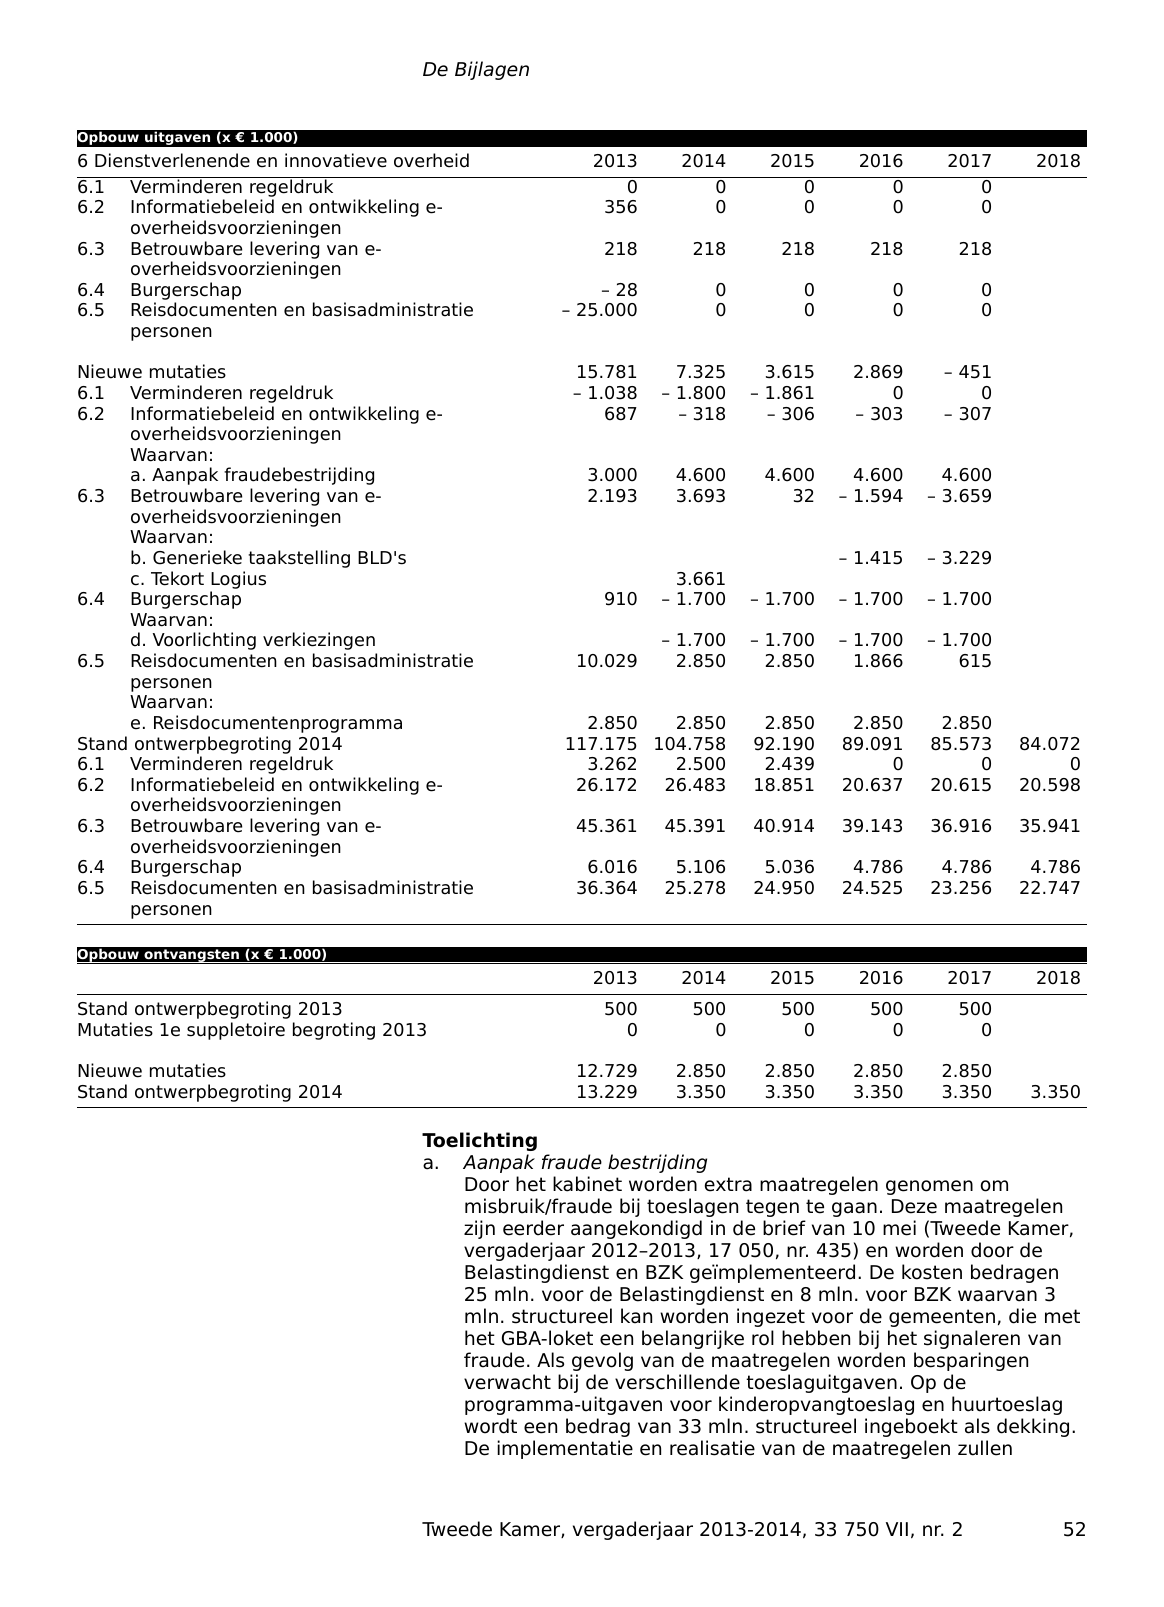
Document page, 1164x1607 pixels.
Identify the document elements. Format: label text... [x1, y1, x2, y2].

table_cell Verminderen regeldruk [124, 754, 555, 775]
table_cell [998, 445, 1087, 465]
table_cell 0 [909, 280, 998, 300]
table_cell 2.850 [644, 1061, 732, 1082]
table_cell [998, 404, 1087, 445]
table_cell – 1.700 [909, 589, 998, 610]
table_cell 3.693 [644, 486, 732, 527]
table_cell – 451 [909, 362, 998, 383]
table_cell Burgerschap [124, 857, 555, 878]
table_cell [909, 342, 998, 362]
table_cell [77, 445, 124, 465]
table_cell 3.350 [909, 1082, 998, 1107]
table_cell Waarvan: [124, 692, 555, 713]
table_cell [732, 548, 821, 568]
table_cell 6.3 [77, 239, 124, 280]
table_cell [821, 610, 909, 630]
table_cell – 306 [732, 404, 821, 445]
table_cell b. Generieke taakstelling BLD's [124, 548, 555, 568]
table_cell [909, 610, 998, 630]
table_cell – 25.000 [555, 300, 644, 342]
table_cell [998, 548, 1087, 568]
table_cell 4.600 [821, 465, 909, 486]
table_cell 89.091 [821, 734, 909, 754]
table_cell 5.036 [732, 857, 821, 878]
table_cell [77, 713, 124, 733]
table_cell [998, 692, 1087, 713]
table_cell Waarvan: [124, 527, 555, 548]
subtitle Toelichting [422, 1130, 1087, 1152]
table_cell Reisdocumenten en basisadministratie personen [124, 651, 555, 692]
table_cell [77, 527, 124, 548]
table_cell 615 [909, 651, 998, 692]
table_cell 25.278 [644, 878, 732, 924]
table_cell – 1.594 [821, 486, 909, 527]
table_cell 218 [821, 239, 909, 280]
table_cell 0 [821, 280, 909, 300]
table_cell [998, 630, 1087, 651]
table_cell [77, 692, 124, 713]
table_cell 4.600 [644, 465, 732, 486]
table_cell [998, 569, 1087, 589]
table_cell 0 [909, 1020, 998, 1041]
table_cell – 1.700 [909, 630, 998, 651]
table_cell 4.786 [909, 857, 998, 878]
table_cell [124, 342, 555, 362]
table_cell [555, 527, 644, 548]
table_cell 2.850 [909, 713, 998, 733]
table_cell [555, 1041, 644, 1061]
table_cell 2.850 [732, 651, 821, 692]
table_cell 36.916 [909, 816, 998, 857]
table_cell [998, 486, 1087, 527]
table_cell – 3.229 [909, 548, 998, 568]
table_cell [555, 342, 644, 362]
table_cell [998, 651, 1087, 692]
table_cell 3.350 [998, 1082, 1087, 1107]
table_cell 117.175 [555, 734, 644, 754]
table_cell e. Reisdocumentenprogramma [124, 713, 555, 733]
table_cell 4.600 [909, 465, 998, 486]
table_cell 40.914 [732, 816, 821, 857]
table_cell [909, 527, 998, 548]
table_cell 2.193 [555, 486, 644, 527]
table_cell [909, 1041, 998, 1061]
table_header Opbouw ontvangsten (x € 1.000) [77, 947, 1087, 962]
table_cell 2015 [732, 147, 821, 177]
table_cell [998, 239, 1087, 280]
table_cell 13.229 [555, 1082, 644, 1107]
table_cell 0 [644, 178, 732, 197]
table_cell 0 [909, 178, 998, 197]
table_cell 0 [732, 197, 821, 238]
table_cell 2.869 [821, 362, 909, 383]
table_cell [821, 569, 909, 589]
table_cell [644, 692, 732, 713]
table_cell [821, 1041, 909, 1061]
table_cell 0 [821, 754, 909, 775]
table_cell 3.000 [555, 465, 644, 486]
table_cell 0 [909, 754, 998, 775]
table_cell 2015 [732, 964, 821, 993]
table_cell 6 Dienstverlenende en innovatieve overheid [77, 147, 555, 177]
table_cell – 1.700 [732, 630, 821, 651]
table_cell Stand ontwerpbegroting 2014 [77, 734, 555, 754]
table_cell 12.729 [555, 1061, 644, 1082]
table_cell 6.4 [77, 857, 124, 878]
table_cell [77, 630, 124, 651]
table_cell 2013 [555, 147, 644, 177]
table_cell 39.143 [821, 816, 909, 857]
table_cell 500 [821, 995, 909, 1020]
table_cell [909, 569, 998, 589]
table_cell – 1.700 [644, 589, 732, 610]
table_cell [998, 300, 1087, 342]
table_cell 500 [644, 995, 732, 1020]
table_cell 4.786 [998, 857, 1087, 878]
table_cell [555, 692, 644, 713]
table_cell 2016 [821, 964, 909, 993]
table_cell Betrouwbare levering van e-overheidsvoorzieningen [124, 486, 555, 527]
table_cell 6.5 [77, 878, 124, 924]
table_cell 92.190 [732, 734, 821, 754]
table_cell [998, 589, 1087, 610]
table_cell Reisdocumenten en basisadministratie personen [124, 300, 555, 342]
table_cell 0 [909, 197, 998, 238]
table_cell 500 [555, 995, 644, 1020]
table_cell 6.3 [77, 816, 124, 857]
table_cell 0 [821, 197, 909, 238]
table_cell 0 [644, 280, 732, 300]
table_cell 35.941 [998, 816, 1087, 857]
table_cell [821, 342, 909, 362]
table_cell 2.850 [644, 713, 732, 733]
table_cell 2014 [644, 964, 732, 993]
table_cell 0 [644, 300, 732, 342]
table_cell 0 [821, 178, 909, 197]
table_cell 45.391 [644, 816, 732, 857]
table_cell 4.786 [821, 857, 909, 878]
table_cell 6.1 [77, 754, 124, 775]
table_cell 7.325 [644, 362, 732, 383]
table_cell Verminderen regeldruk [124, 383, 555, 403]
table_cell [732, 692, 821, 713]
table_cell Betrouwbare levering van e-overheidsvoorzieningen [124, 239, 555, 280]
table_cell 0 [555, 1020, 644, 1041]
table_cell 0 [821, 383, 909, 403]
table_cell 2013 [555, 964, 644, 993]
table_cell 3.615 [732, 362, 821, 383]
table_cell 6.2 [77, 404, 124, 445]
table_cell 3.661 [644, 569, 732, 589]
table_cell Nieuwe mutaties [77, 362, 555, 383]
table_cell Informatiebeleid en ontwikkeling e-overheidsvoorzieningen [124, 404, 555, 445]
table_cell [555, 445, 644, 465]
table_cell [821, 692, 909, 713]
table_cell 2.850 [555, 713, 644, 733]
table_cell 0 [644, 197, 732, 238]
table_cell 2.439 [732, 754, 821, 775]
table_cell 1.866 [821, 651, 909, 692]
table_cell 84.072 [998, 734, 1087, 754]
table_cell 0 [909, 383, 998, 403]
table_cell 32 [732, 486, 821, 527]
table_cell [124, 1041, 555, 1061]
table_cell 2.850 [732, 1061, 821, 1082]
table_cell 24.525 [821, 878, 909, 924]
table_cell 6.1 [77, 383, 124, 403]
table_cell 2016 [821, 147, 909, 177]
table_cell 45.361 [555, 816, 644, 857]
table_cell – 1.700 [732, 589, 821, 610]
table_cell 24.950 [732, 878, 821, 924]
table_cell 2.850 [821, 1061, 909, 1082]
table_cell – 28 [555, 280, 644, 300]
table_cell – 1.861 [732, 383, 821, 403]
table_cell [644, 548, 732, 568]
table_cell 6.2 [77, 775, 124, 816]
table_cell 6.4 [77, 589, 124, 610]
table_cell [555, 630, 644, 651]
table_cell 6.4 [77, 280, 124, 300]
table_cell [644, 610, 732, 630]
table_cell [77, 610, 124, 630]
table_cell [77, 964, 124, 993]
table_header Opbouw uitgaven (x € 1.000) [77, 130, 1087, 146]
table_cell c. Tekort Logius [124, 569, 555, 589]
table_cell 2017 [909, 147, 998, 177]
table_cell 500 [732, 995, 821, 1020]
table_cell [821, 445, 909, 465]
table_cell [998, 362, 1087, 383]
table_cell – 1.038 [555, 383, 644, 403]
table_cell – 1.700 [821, 630, 909, 651]
table_cell [732, 445, 821, 465]
table_cell [644, 445, 732, 465]
table_cell [732, 527, 821, 548]
table_cell [555, 610, 644, 630]
table_cell Nieuwe mutaties [77, 1061, 555, 1082]
table_cell Reisdocumenten en basisadministratie personen [124, 878, 555, 924]
table_cell 2014 [644, 147, 732, 177]
table_cell 218 [909, 239, 998, 280]
table_cell 910 [555, 589, 644, 610]
table_cell Mutaties 1e suppletoire begroting 2013 [77, 1020, 555, 1041]
table_cell [644, 342, 732, 362]
table_cell 4.600 [732, 465, 821, 486]
table_cell [998, 178, 1087, 197]
table_cell Betrouwbare levering van e-overheidsvoorzieningen [124, 816, 555, 857]
table_cell 2.850 [644, 651, 732, 692]
table_cell 0 [732, 178, 821, 197]
table_cell Waarvan: [124, 610, 555, 630]
table_cell 20.637 [821, 775, 909, 816]
table_cell 85.573 [909, 734, 998, 754]
table_cell [77, 465, 124, 486]
table_cell [124, 964, 555, 993]
table_cell 2.850 [909, 1061, 998, 1082]
table_cell Verminderen regeldruk [124, 178, 555, 197]
table_cell 26.172 [555, 775, 644, 816]
table_cell [77, 1041, 124, 1061]
table_cell 218 [555, 239, 644, 280]
table_cell a. Aanpak fraudebestrijding [124, 465, 555, 486]
table_cell 15.781 [555, 362, 644, 383]
table_cell 18.851 [732, 775, 821, 816]
table_cell Informatiebeleid en ontwikkeling e-overheidsvoorzieningen [124, 197, 555, 238]
table_cell 0 [732, 1020, 821, 1041]
table_cell [998, 383, 1087, 403]
table_cell 2018 [998, 964, 1087, 993]
table_cell 2.500 [644, 754, 732, 775]
table_cell 0 [732, 280, 821, 300]
table_cell Burgerschap [124, 280, 555, 300]
table_cell 6.016 [555, 857, 644, 878]
table_cell 3.350 [821, 1082, 909, 1107]
table_cell 26.483 [644, 775, 732, 816]
table_cell – 1.700 [644, 630, 732, 651]
table_cell 6.1 [77, 178, 124, 197]
table_cell [998, 610, 1087, 630]
table_cell 3.350 [644, 1082, 732, 1107]
table_cell – 1.800 [644, 383, 732, 403]
table_cell [77, 342, 124, 362]
table_cell 2018 [998, 147, 1087, 177]
table_cell 22.747 [998, 878, 1087, 924]
table_cell 20.598 [998, 775, 1087, 816]
table_cell [555, 548, 644, 568]
table_cell 6.2 [77, 197, 124, 238]
table_cell 0 [909, 300, 998, 342]
table_cell Stand ontwerpbegroting 2013 [77, 995, 555, 1020]
table_cell 6.5 [77, 300, 124, 342]
table_cell [732, 1041, 821, 1061]
table_cell [644, 527, 732, 548]
table_cell 687 [555, 404, 644, 445]
table_cell Informatiebeleid en ontwikkeling e-overheidsvoorzieningen [124, 775, 555, 816]
table_cell [998, 280, 1087, 300]
table_cell Stand ontwerpbegroting 2014 [77, 1082, 555, 1107]
table_cell [821, 527, 909, 548]
table_cell 6.5 [77, 651, 124, 692]
table_cell – 1.415 [821, 548, 909, 568]
text Door het kabinet worden extra maatregelen genomen om misbruik/fraude bij toeslagen tegen te gaan. Deze maatregelen zijn eerder aangekondigd in de brief van 10 mei (Tweede Kamer, vergaderjaar 2012–2013, 17 050, nr. 435) en worden door de Belastingdienst en BZK geïmplementeerd. De kosten bedragen 25 mln. voor de Belastingdienst en 8 mln. voor BZK waarvan 3 mln. structureel kan worden ingezet voor de gemeenten, die met het GBA-loket een belangrijke rol hebben bij het signaleren van fraude. Als gevolg van de maatregelen worden besparingen verwacht bij de verschillende toeslaguitgaven. Op de programma-uitgaven voor kinderopvangtoeslag en huurtoeslag wordt een bedrag van 33 mln. structureel ingeboekt als dekking. De implementatie en realisatie van de maatregelen zullen [464, 1174, 1087, 1460]
table_cell 2.850 [732, 713, 821, 733]
table_cell 0 [821, 300, 909, 342]
table_cell 6.3 [77, 486, 124, 527]
table_cell [998, 713, 1087, 733]
table_cell 500 [909, 995, 998, 1020]
table_cell 0 [644, 1020, 732, 1041]
table_cell [77, 548, 124, 568]
table_cell d. Voorlichting verkiezingen [124, 630, 555, 651]
table_cell [998, 465, 1087, 486]
table_cell 104.758 [644, 734, 732, 754]
table_cell 36.364 [555, 878, 644, 924]
table_cell 0 [821, 1020, 909, 1041]
table_cell 0 [732, 300, 821, 342]
table_cell [998, 1020, 1087, 1041]
table_cell [998, 1041, 1087, 1061]
table_cell [998, 527, 1087, 548]
table_cell 2017 [909, 964, 998, 993]
text a. Aanpak fraude bestrijding [422, 1152, 1087, 1174]
table_cell 5.106 [644, 857, 732, 878]
table_cell – 3.659 [909, 486, 998, 527]
table_cell 2.850 [821, 713, 909, 733]
table_cell 0 [998, 754, 1087, 775]
table_cell 3.262 [555, 754, 644, 775]
table_cell [77, 569, 124, 589]
table_cell [732, 342, 821, 362]
table_cell 10.029 [555, 651, 644, 692]
table_cell – 303 [821, 404, 909, 445]
table_cell [998, 995, 1087, 1020]
table_cell 20.615 [909, 775, 998, 816]
table_cell [998, 342, 1087, 362]
table_cell [555, 569, 644, 589]
table_cell Burgerschap [124, 589, 555, 610]
table_cell 218 [644, 239, 732, 280]
table_cell [998, 197, 1087, 238]
table_cell – 1.700 [821, 589, 909, 610]
table_cell 3.350 [732, 1082, 821, 1107]
table_cell [909, 692, 998, 713]
table_cell [732, 569, 821, 589]
table_cell 356 [555, 197, 644, 238]
table_cell [644, 1041, 732, 1061]
table_cell 23.256 [909, 878, 998, 924]
table_cell 0 [555, 178, 644, 197]
table_cell 218 [732, 239, 821, 280]
table_cell – 318 [644, 404, 732, 445]
table_cell – 307 [909, 404, 998, 445]
table_cell [732, 610, 821, 630]
table_cell [998, 1061, 1087, 1082]
table_cell Waarvan: [124, 445, 555, 465]
table_cell [909, 445, 998, 465]
